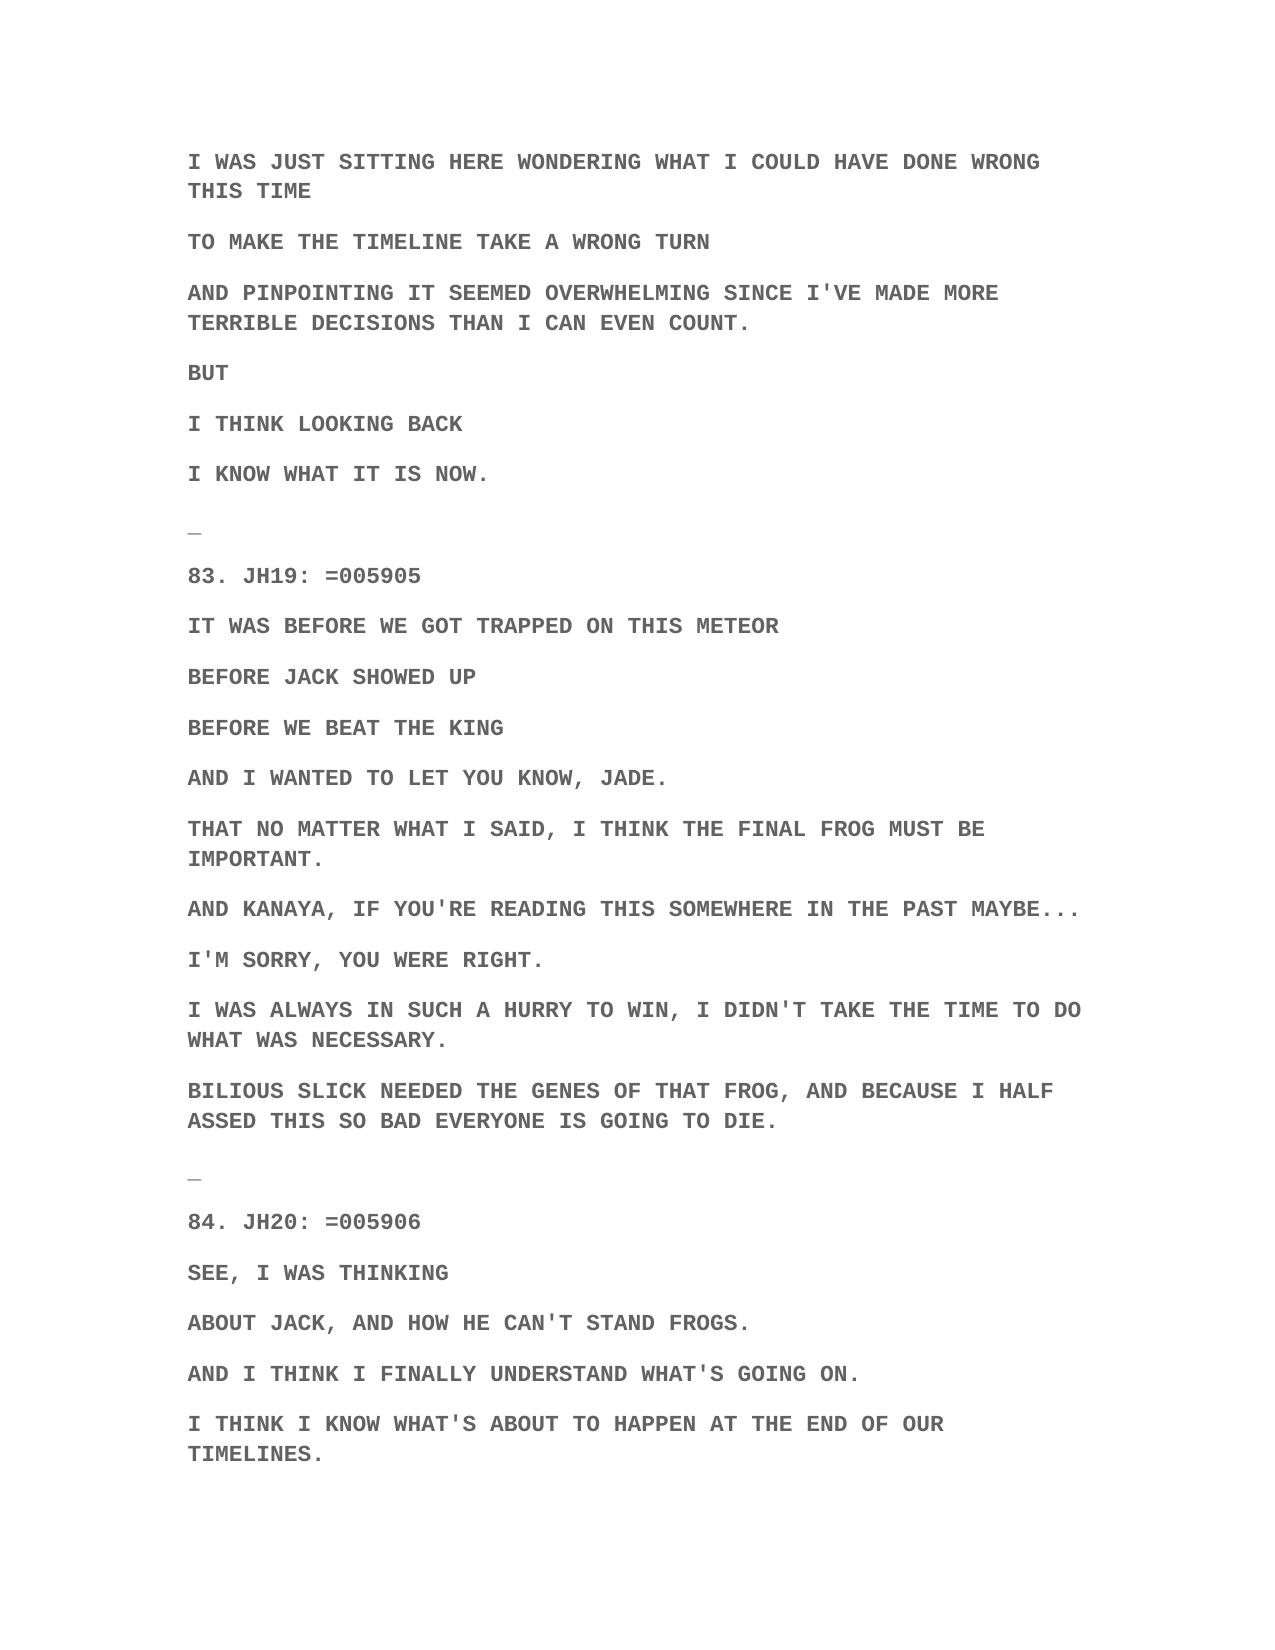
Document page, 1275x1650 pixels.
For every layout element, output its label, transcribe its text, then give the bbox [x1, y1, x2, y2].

text AND I THINK I FINALLY UNDERSTAND WHAT'S GOING ON. [187, 1362, 1087, 1388]
text I WAS JUST SITTING HERE WONDERING WHAT I COULD HAVE DONE WRONG THIS TIME [187, 150, 1087, 206]
text BILIOUS SLICK NEEDED THE GENES OF THAT FROG, AND BECAUSE I HALF ASSED THIS SO BAD EVERYONE IS GOING TO DIE. [187, 1079, 1087, 1135]
text ABOUT JACK, AND HOW HE CAN'T STAND FROGS. [187, 1311, 1087, 1337]
text I KNOW WHAT IT IS NOW. [187, 463, 1087, 489]
text AND KANAYA, IF YOU'RE READING THIS SOMEWHERE IN THE PAST MAYBE... [187, 897, 1087, 923]
text BEFORE JACK SHOWED UP [187, 665, 1087, 691]
text I THINK I KNOW WHAT'S ABOUT TO HAPPEN AT THE END OF OUR TIMELINES. [187, 1413, 1087, 1468]
text _ [187, 513, 1087, 539]
text AND I WANTED TO LET YOU KNOW, JADE. [187, 766, 1087, 792]
text I THINK LOOKING BACK [187, 412, 1087, 438]
text SEE, I WAS THINKING [187, 1261, 1087, 1287]
text IT WAS BEFORE WE GOT TRAPPED ON THIS METEOR [187, 614, 1087, 641]
text BEFORE WE BEAT THE KING [187, 716, 1087, 742]
text THAT NO MATTER WHAT I SAID, I THINK THE FINAL FROG MUST BE IMPORTANT. [187, 817, 1087, 873]
text AND PINPOINTING IT SEEMED OVERWHELMING SINCE I'VE MADE MORE TERRIBLE DECISIONS THAN I CAN EVEN COUNT. [187, 281, 1087, 337]
text I WAS ALWAYS IN SUCH A HURRY TO WIN, I DIDN'T TAKE THE TIME TO DO WHAT WAS NECESSARY. [187, 999, 1087, 1054]
text BUT [187, 361, 1087, 387]
text TO MAKE THE TIMELINE TAKE A WRONG TURN [187, 230, 1087, 256]
text I'M SORRY, YOU WERE RIGHT. [187, 948, 1087, 974]
text 84. JH20: =005906 [187, 1210, 1087, 1236]
text _ [187, 1159, 1087, 1186]
text 83. JH19: =005905 [187, 564, 1087, 590]
